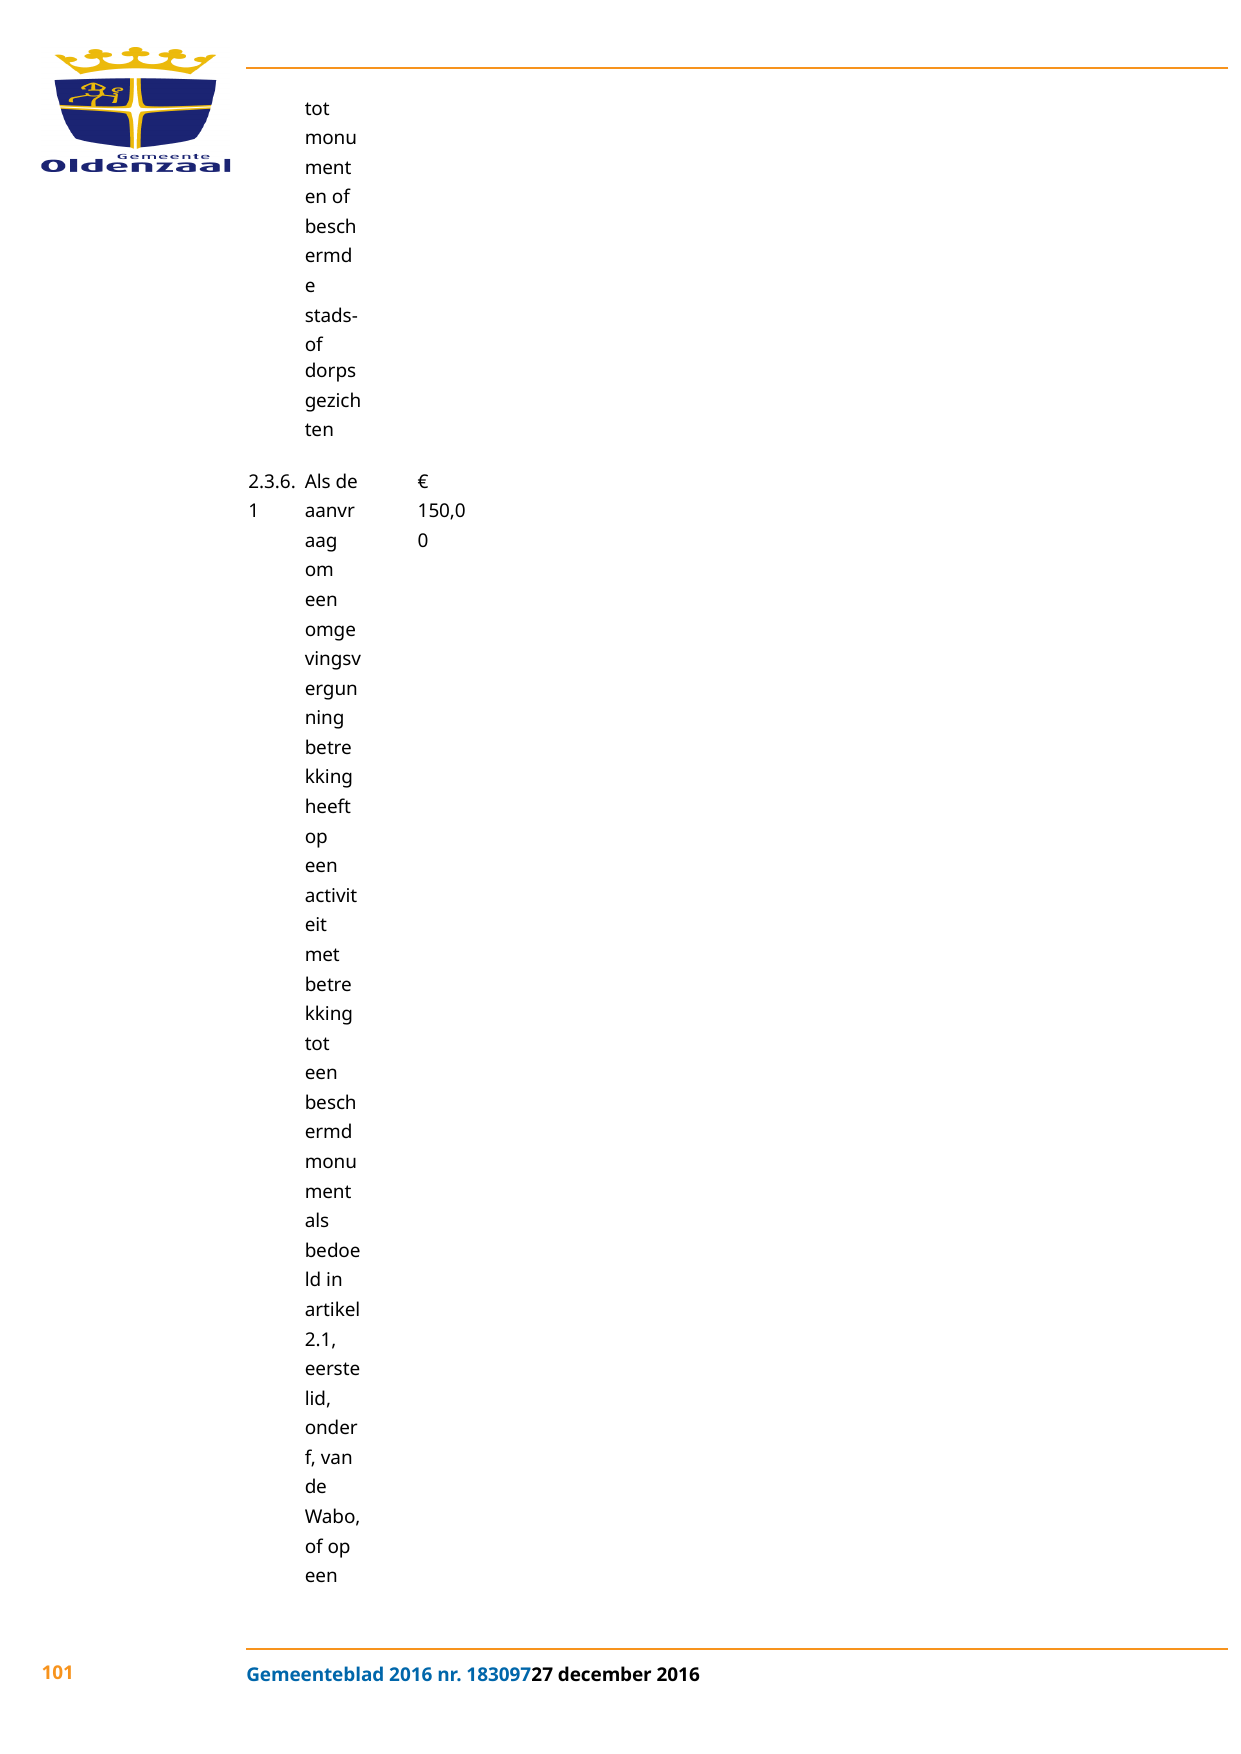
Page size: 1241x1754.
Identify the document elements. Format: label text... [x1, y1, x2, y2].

table_cell [361, 468, 417, 1588]
table_cell [248, 357, 304, 442]
table_cell [248, 95, 304, 357]
table_cell [361, 357, 417, 442]
table_cell tot monumenten of beschermde stads- of [305, 95, 361, 357]
table_cell [418, 95, 474, 357]
table_cell [361, 95, 417, 357]
table_cell Als de aanvraag om een omgevingsvergunning betrekking heeft op een activiteit met betrekking tot een beschermd monument als bedoeld in artikel 2.1, eerste lid, onder f, van de Wabo, of op een [305, 468, 361, 1588]
table_cell [305, 442, 361, 468]
table_cell [361, 442, 417, 468]
picture [41, 47, 231, 172]
table_cell [418, 442, 474, 468]
table_cell [248, 442, 304, 468]
table_cell [418, 357, 474, 442]
table_cell € 150,00 [418, 468, 474, 1588]
table_cell dorpsgezichten [305, 357, 361, 442]
table_cell 2.3.6.1 [248, 468, 304, 1588]
